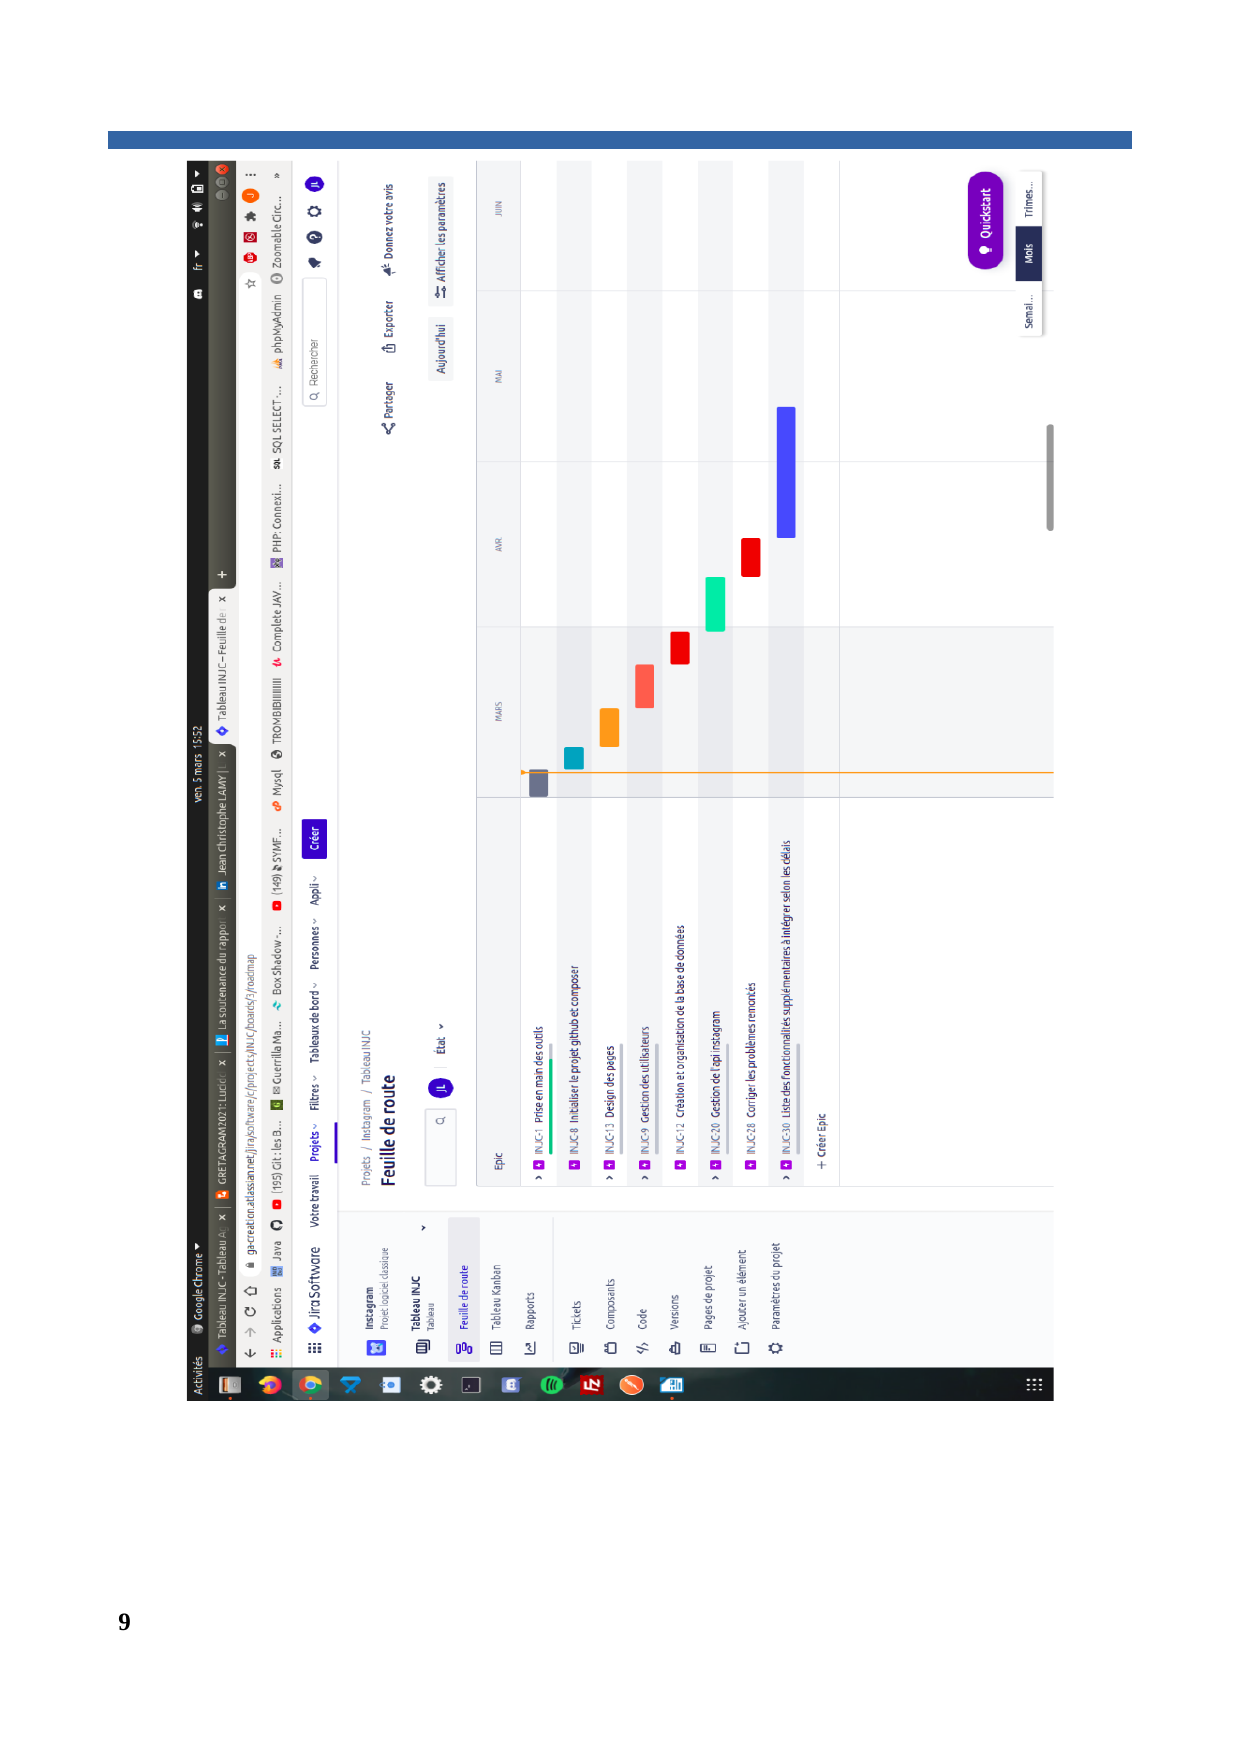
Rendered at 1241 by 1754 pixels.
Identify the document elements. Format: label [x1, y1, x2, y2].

picture [187, 162, 1054, 1401]
